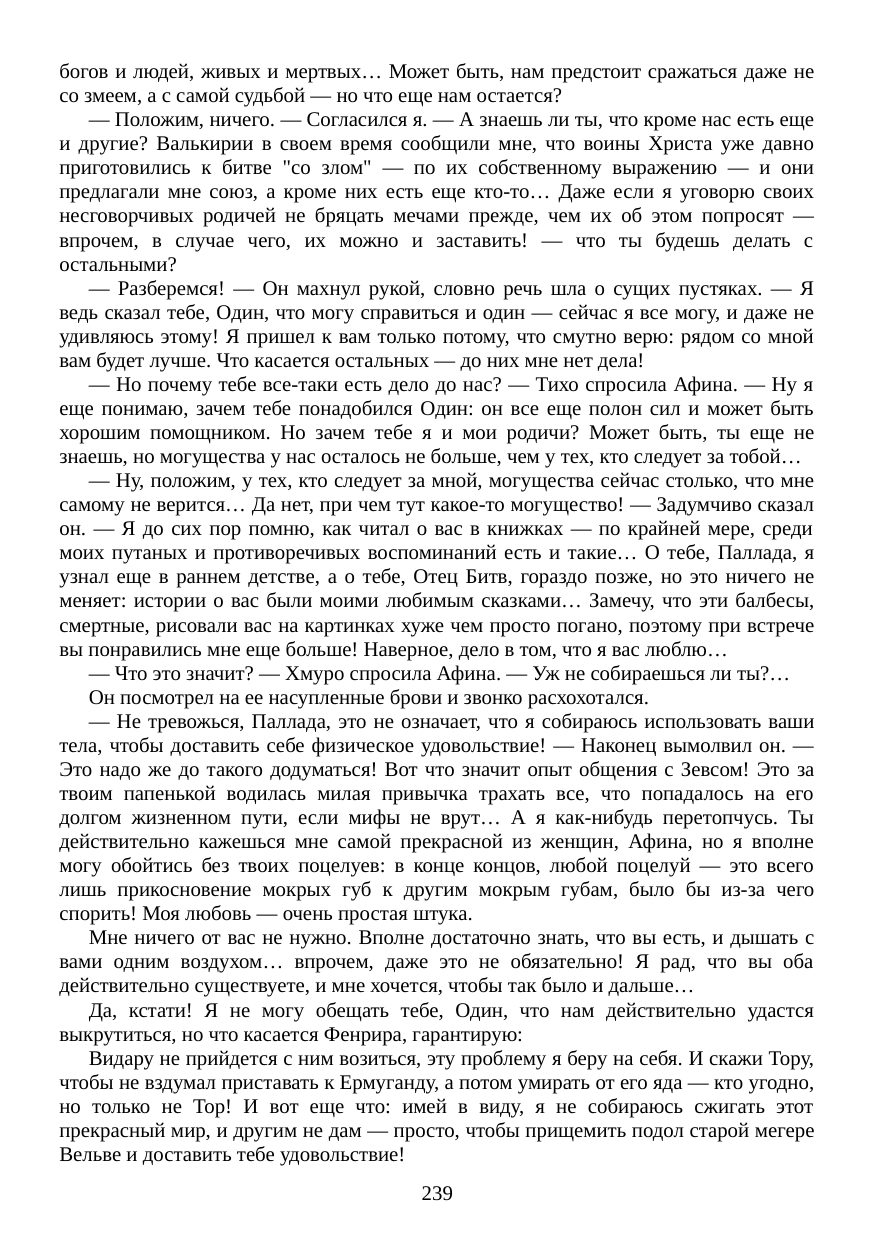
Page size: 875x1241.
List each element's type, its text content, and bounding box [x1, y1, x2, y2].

text — Что это значит? — Хмуро спросила Афина. — Уж не собираешься ли ты?… [59, 661, 815, 685]
text богов и людей, живых и мертвых… Может быть, нам предстоит сражаться даже не со змеем, а с самой судьбой — но что еще нам остается? [59, 59, 815, 107]
text Мне ничего от вас не нужно. Вполне достаточно знать, что вы есть, и дышать с вами одним воздухом… впрочем, даже это не обязательно! Я рад, что вы оба действительно существуете, и мне хочется, чтобы так было и дальше… [59, 925, 815, 997]
text — Но почему тебе все-таки есть дело до нас? — Тихо спросила Афина. — Ну я еще понимаю, зачем тебе понадобился Один: он все еще полон сил и может быть хорошим помощником. Но зачем тебе я и мои родичи? Может быть, ты еще не знаешь, но могущества у нас осталось не больше, чем у тех, кто следует за тобой… [59, 372, 815, 468]
text Да, кстати! Я не могу обещать тебе, Один, что нам действительно удастся выкрутиться, но что касается Фенрира, гарантирую: [59, 997, 815, 1046]
text — Ну, положим, у тех, кто следует за мной, могущества сейчас столько, что мне самому не верится… Да нет, при чем тут какое-то могущество! — Задумчиво сказал он. — Я до сих пор помню, как читал о вас в книжках — по крайней мере, среди моих путаных и противоречивых воспоминаний есть и такие… О тебе, Паллада, я узнал еще в раннем детстве, а о тебе, Отец Битв, гораздо позже, но это ничего не меняет: истории о вас были моими любимым сказками… Замечу, что эти балбесы, смертные, рисовали вас на картинках хуже чем просто погано, поэтому при встрече вы понравились мне еще больше! Наверное, дело в том, что я вас люблю… [59, 468, 815, 661]
text — Не тревожься, Паллада, это не означает, что я собираюсь использовать ваши тела, чтобы доставить себе физическое удовольствие! — Наконец вымолвил он. — Это надо же до такого додуматься! Вот что значит опыт общения с Зевсом! Это за твоим папенькой водилась милая привычка трахать все, что попадалось на его долгом жизненном пути, если мифы не врут… А я как-нибудь перетопчусь. Ты действительно кажешься мне самой прекрасной из женщин, Афина, но я вполне могу обойтись без твоих поцелуев: в конце концов, любой поцелуй — это всего лишь прикосновение мокрых губ к другим мокрым губам, было бы из-за чего спорить! Моя любовь — очень простая штука. [59, 709, 815, 925]
text — Разберемся! — Он махнул рукой, словно речь шла о сущих пустяках. — Я ведь сказал тебе, Один, что могу справиться и один — сейчас я все могу, и даже не удивляюсь этому! Я пришел к вам только потому, что смутно верю: рядом со мной вам будет лучше. Что касается остальных — до них мне нет дела! [59, 276, 815, 372]
text — Положим, ничего. — Согласился я. — А знаешь ли ты, что кроме нас есть еще и другие? Валькирии в своем время сообщили мне, что воины Христа уже давно приготовились к битве "со злом" — по их собственному выражению — и они предлагали мне союз, а кроме них есть еще кто-то… Даже если я уговорю своих несговорчивых родичей не бряцать мечами прежде, чем их об этом попросят — впрочем, в случае чего, их можно и заставить! — что ты будешь делать с остальными? [59, 107, 815, 276]
text Он посмотрел на ее насупленные брови и звонко расхохотался. [59, 685, 815, 709]
text Видару не прийдется с ним возиться, эту проблему я беру на себя. И скажи Тору, чтобы не вздумал приставать к Ермуганду, а потом умирать от его яда — кто угодно, но только не Тор! И вот еще что: имей в виду, я не собираюсь сжигать этот прекрасный мир, и другим не дам — просто, чтобы прищемить подол старой мегере Вельве и доставить тебе удовольствие! [59, 1046, 815, 1166]
